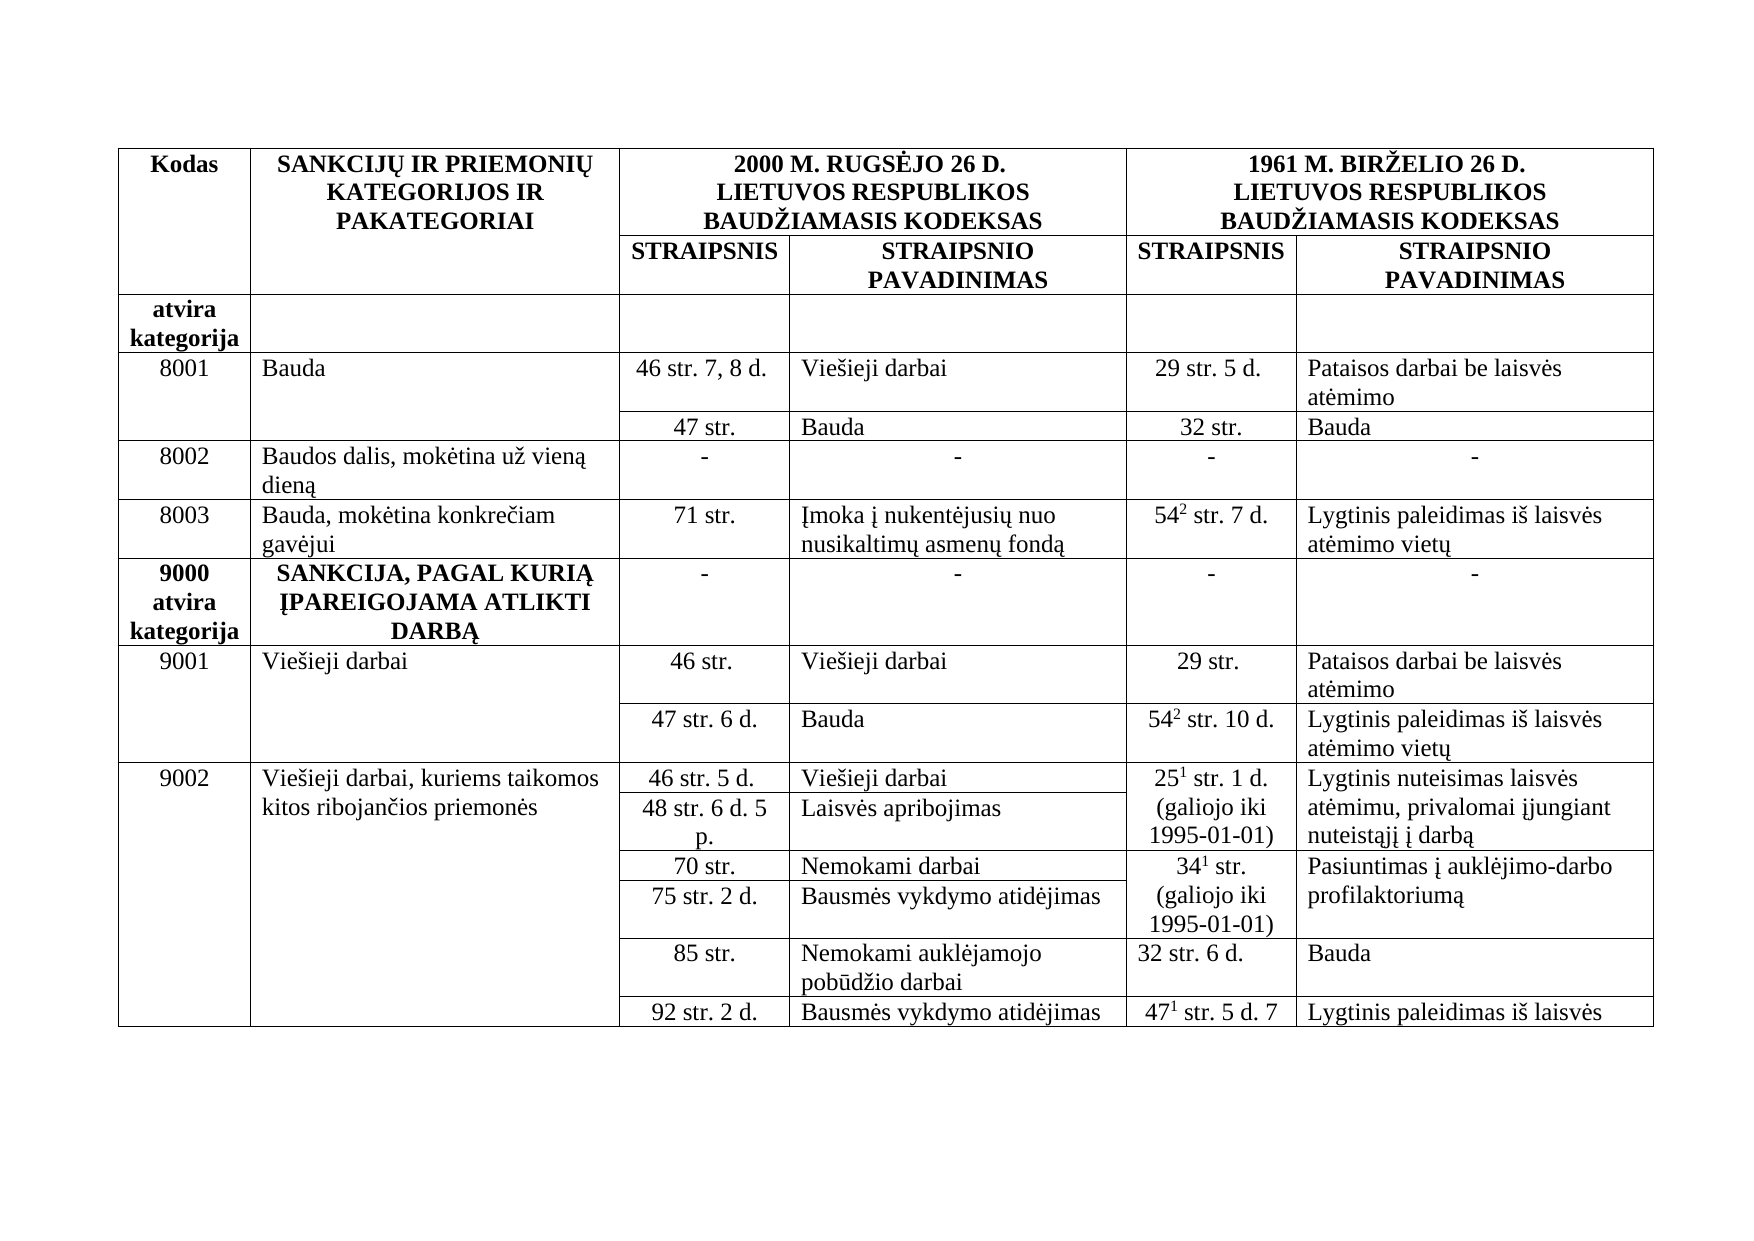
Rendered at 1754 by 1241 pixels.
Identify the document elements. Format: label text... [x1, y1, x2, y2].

table_cell 9002 [119, 763, 250, 1026]
table_cell STRAIPSNIS [620, 236, 789, 293]
table_cell - [1127, 295, 1296, 352]
table_cell Lygtinis nuteisimas laisvės atėmimu, privalomai įjungiant nuteistąjį į darbą [1297, 763, 1653, 850]
table_cell STRAIPSNIO PAVADINIMAS [1297, 236, 1653, 293]
table_cell - [1127, 441, 1296, 499]
table_cell 92 str. 2 d. [620, 997, 789, 1026]
table_cell 251 str. 1 d. (galiojo iki 1995-01-01) [1127, 763, 1296, 850]
table_cell 341 str. (galiojo iki 1995-01-01) [1127, 851, 1296, 937]
table_cell - [1297, 441, 1653, 499]
table_cell Lygtinis paleidimas iš laisvės [1297, 997, 1653, 1026]
table_cell 471 str. 5 d. 7 [1127, 997, 1296, 1026]
table_cell 8003 [119, 500, 250, 557]
table_cell Baudos dalis, mokėtina už vieną dieną [251, 441, 619, 499]
table_cell Bauda [1297, 412, 1653, 440]
table_cell STRAIPSNIO PAVADINIMAS [790, 236, 1126, 293]
table_cell Nemokami auklėjamojo pobūdžio darbai [790, 939, 1126, 996]
table_cell Įmoka į nukentėjusių nuo nusikaltimų asmenų fondą [790, 500, 1126, 557]
table_cell 8001 [119, 353, 250, 440]
table_cell 9001 [119, 646, 250, 762]
table_cell Bauda [790, 412, 1126, 440]
table_cell [251, 295, 619, 352]
table_cell Bauda [1297, 939, 1653, 996]
table_cell 542 str. 7 d. [1127, 500, 1296, 557]
table_cell 75 str. 2 d. [620, 881, 789, 937]
table_cell Viešieji darbai, kuriems taikomos kitos ribojančios priemonės [251, 763, 619, 1026]
table_cell Bausmės vykdymo atidėjimas [790, 881, 1126, 937]
table_cell 32 str. [1127, 412, 1296, 440]
table_cell 29 str. [1127, 646, 1296, 703]
table_cell - [1297, 295, 1653, 352]
table_cell SANKCIJA, PAGAL KURIĄ ĮPAREIGOJAMA ATLIKTI DARBĄ [251, 559, 619, 645]
table_cell 46 str. 5 d. [620, 763, 789, 792]
table_cell Viešieji darbai [790, 646, 1126, 703]
table_cell Viešieji darbai [790, 763, 1126, 792]
table_cell 9000 atvira kategorija [119, 559, 250, 645]
table_cell 48 str. 6 d. 5 p. [620, 793, 789, 850]
table_cell - [1297, 559, 1653, 645]
table_cell Bauda [251, 353, 619, 440]
table_cell Pasiuntimas į auklėjimo-darbo profilaktoriumą [1297, 851, 1653, 937]
table_cell 70 str. [620, 851, 789, 880]
table_header 1961 M. BIRŽELIO 26 D. LIETUVOS RESPUBLIKOS BAUDŽIAMASIS KODEKSAS [1127, 149, 1653, 235]
table_cell Laisvės apribojimas [790, 793, 1126, 850]
table_cell Bauda [790, 704, 1126, 762]
table_cell Pataisos darbai be laisvės atėmimo [1297, 353, 1653, 411]
table_cell 46 str. 7, 8 d. [620, 353, 789, 411]
table_cell - [1127, 559, 1296, 645]
table_cell - [620, 559, 789, 645]
table_cell Lygtinis paleidimas iš laisvės atėmimo vietų [1297, 500, 1653, 557]
table_cell atvira kategorija [119, 295, 250, 352]
table_header 2000 M. RUGSĖJO 26 D. LIETUVOS RESPUBLIKOS BAUDŽIAMASIS KODEKSAS [620, 149, 1126, 235]
table_header Kodas [119, 149, 250, 293]
table_cell 71 str. [620, 500, 789, 557]
table_cell Pataisos darbai be laisvės atėmimo [1297, 646, 1653, 703]
table_cell Nemokami darbai [790, 851, 1126, 880]
table_cell 542 str. 10 d. [1127, 704, 1296, 762]
table_cell - [790, 559, 1126, 645]
table_cell - [790, 441, 1126, 499]
table_cell 46 str. [620, 646, 789, 703]
table_cell - [790, 295, 1126, 352]
table_cell 47 str. 6 d. [620, 704, 789, 762]
table_cell 32 str. 6 d. [1127, 939, 1296, 996]
table_cell 47 str. [620, 412, 789, 440]
table_cell Bauda, mokėtina konkrečiam gavėjui [251, 500, 619, 557]
table_header SANKCIJŲ IR PRIEMONIŲ KATEGORIJOS IR PAKATEGORIAI [251, 149, 619, 293]
table_cell 8002 [119, 441, 250, 499]
table_cell Viešieji darbai [790, 353, 1126, 411]
table_cell - [620, 295, 789, 352]
table_cell STRAIPSNIS [1127, 236, 1296, 293]
table_cell Bausmės vykdymo atidėjimas [790, 997, 1126, 1026]
table_cell Viešieji darbai [251, 646, 619, 762]
table_cell 85 str. [620, 939, 789, 996]
table_cell 29 str. 5 d. [1127, 353, 1296, 411]
table_cell Lygtinis paleidimas iš laisvės atėmimo vietų [1297, 704, 1653, 762]
table_cell - [620, 441, 789, 499]
